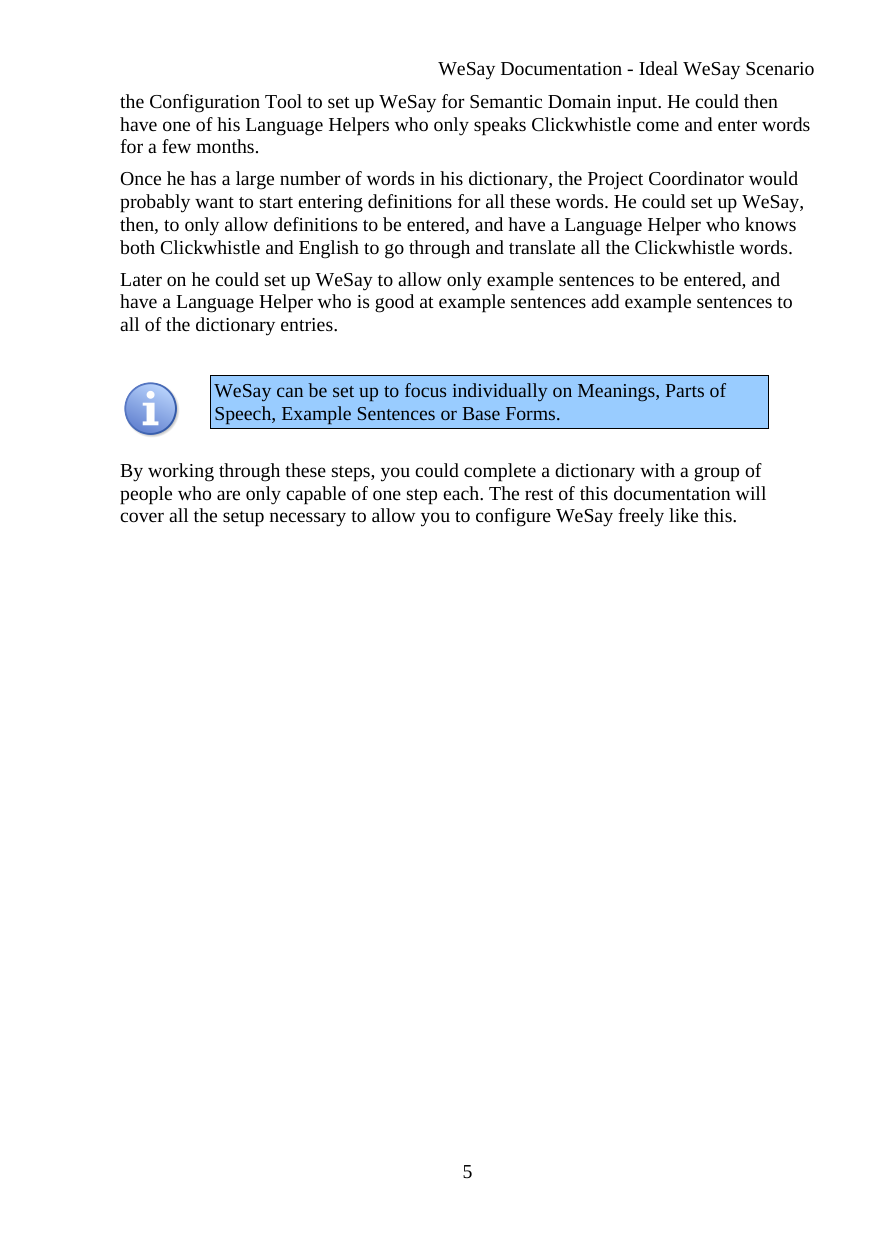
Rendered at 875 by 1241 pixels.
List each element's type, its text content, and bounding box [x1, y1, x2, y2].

text the Configuration Tool to set up WeSay for Semantic Domain input. He could then have one of his Language Helpers who only speaks Clickwhistle come and enter words for a few months. [120, 90, 814, 158]
text Once he has a large number of words in his dictionary, the Project Coordinator would probably want to start entering definitions for all these words. He could set up WeSay, then, to only allow definitions to be entered, and have a Language Helper who knows both Clickwhistle and English to go through and translate all the Clickwhistle words. [120, 167, 814, 258]
text WeSay can be set up to focus individually on Meanings, Parts of Speech, Example Sentences or Base Forms. [211, 376, 768, 428]
text Later on he could set up WeSay to allow only example sentences to be entered, and have a Language Helper who is good at example sentences add example sentences to all of the dictionary entries. [120, 267, 814, 336]
text By working through these steps, you could complete a dictionary with a group of people who are only capable of one step each. The rest of this documentation will cover all the setup necessary to allow you to configure WeSay freely like this. [120, 459, 814, 527]
picture [120, 378, 181, 439]
